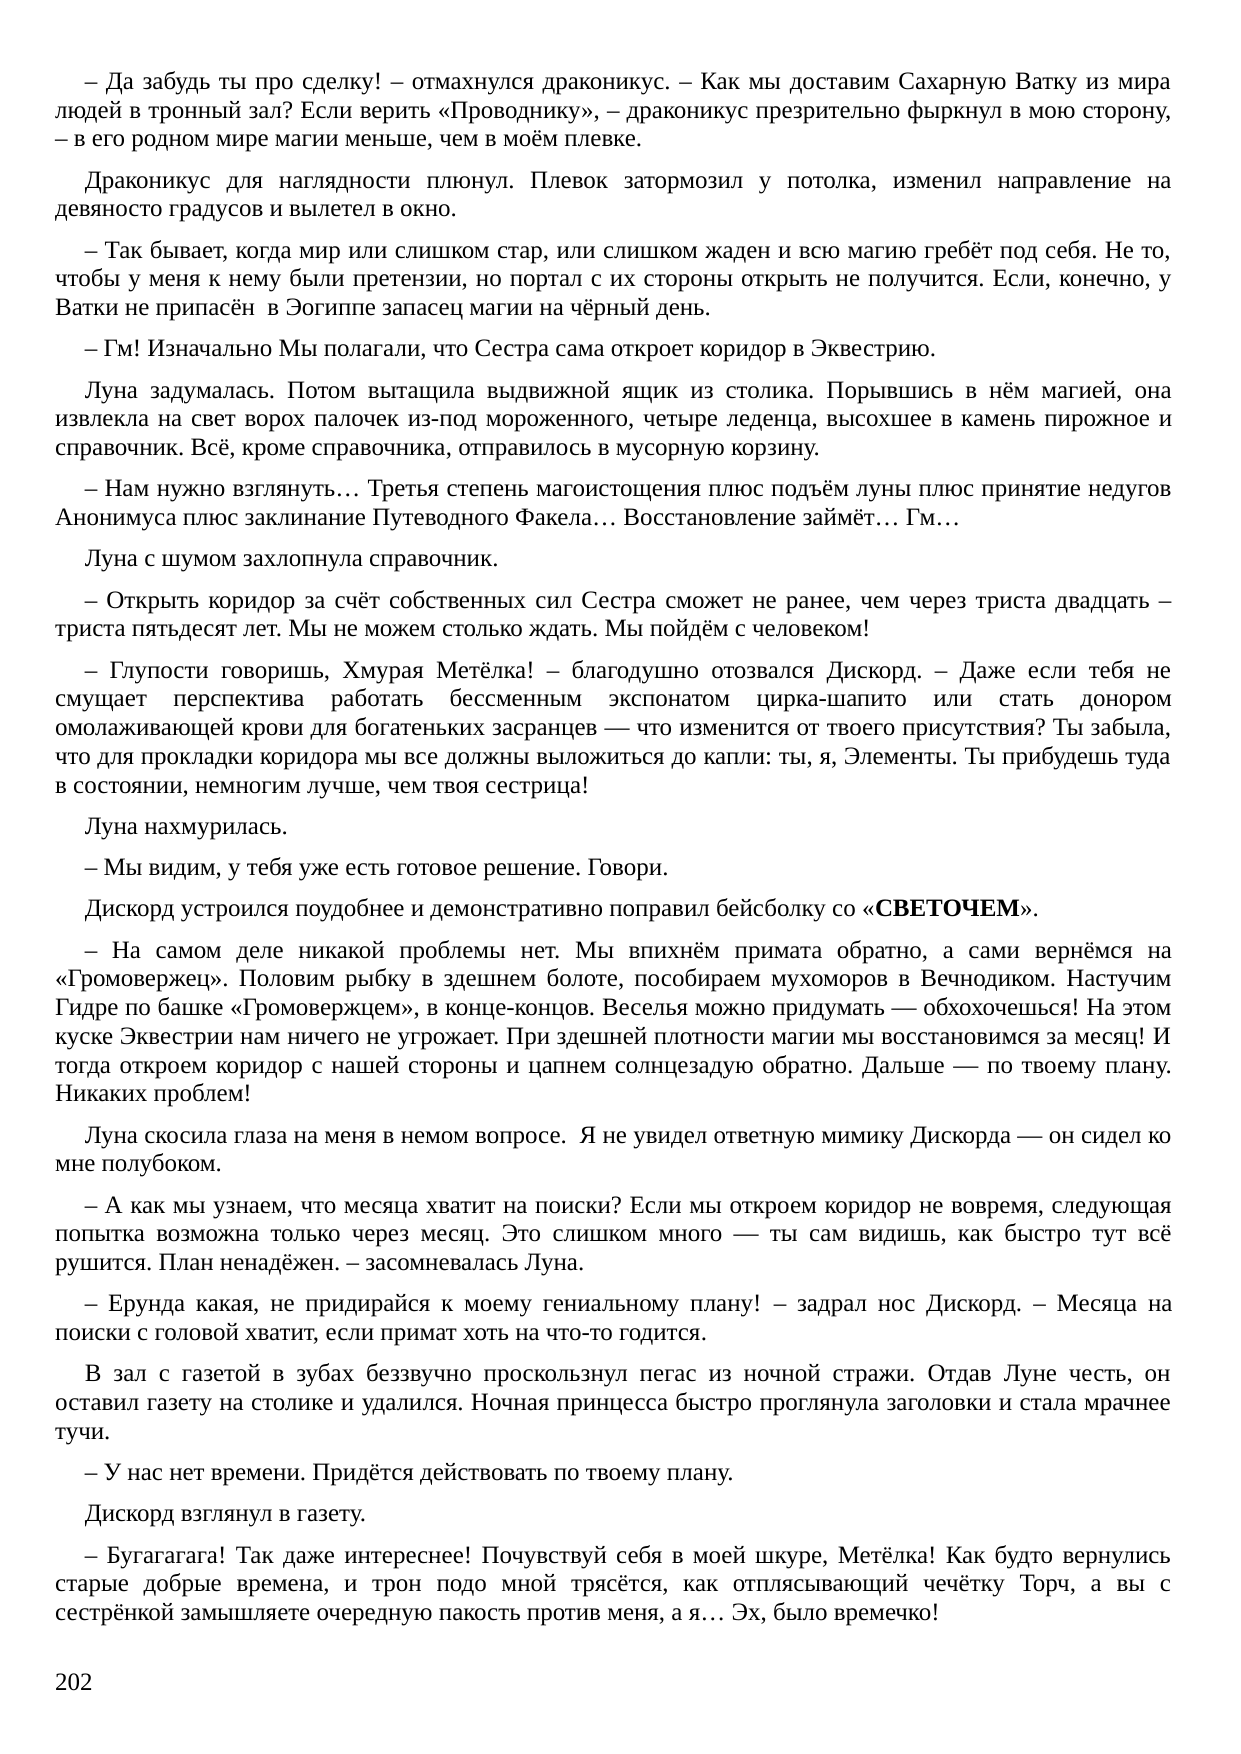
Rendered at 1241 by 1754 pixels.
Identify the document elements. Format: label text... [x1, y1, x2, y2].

text Дискорд устроился поудобнее и демонстративно поправил бейсболку со «СВЕТОЧЕМ». [55, 893, 1173, 922]
text – Глупости говоришь, Хмурая Метёлка! – благодушно отозвался Дискорд. – Даже если тебя не смущает перспектива работать бессменным экспонатом цирка-шапито или стать донором омолаживающей крови для богатеньких засранцев — что изменится от твоего присутствия? Ты забыла, что для прокладки коридора мы все должны выложиться до капли: ты, я, Элементы. Ты прибудешь туда в состоянии, немногим лучше, чем твоя сестрица! [55, 655, 1173, 798]
text – Нам нужно взглянуть… Третья степень магоистощения плюс подъём луны плюс принятие недугов Анонимуса плюс заклинание Путеводного Факела… Восстановление займёт… Гм… [55, 473, 1173, 531]
text Луна задумалась. Потом вытащила выдвижной ящик из столика. Порывшись в нём магией, она извлекла на свет ворох палочек из-под мороженного, четыре леденца, высохшее в камень пирожное и справочник. Всё, кроме справочника, отправилось в мусорную корзину. [55, 375, 1173, 461]
text – Да забудь ты про сделку! – отмахнулся драконикус. – Как мы доставим Сахарную Ватку из мира людей в тронный зал? Если верить «Проводнику», – драконикус презрительно фыркнул в мою сторону, – в его родном мире магии меньше, чем в моём плевке. [55, 66, 1173, 152]
text – Открыть коридор за счёт собственных сил Сестра сможет не ранее, чем через триста двадцать – триста пятьдесят лет. Мы не можем столько ждать. Мы пойдём с человеком! [55, 585, 1173, 642]
text – Ерунда какая, не придирайся к моему гениальному плану! – задрал нос Дискорд. – Месяца на поиски с головой хватит, если примат хоть на что-то годится. [55, 1288, 1173, 1346]
text Драконикус для наглядности плюнул. Плевок затормозил у потолка, изменил направление на девяносто градусов и вылетел в окно. [55, 165, 1173, 222]
text Дискорд взглянул в газету. [55, 1498, 1173, 1527]
text Луна скосила глаза на меня в немом вопросе. Я не увидел ответную мимику Дискорда — он сидел ко мне полубоком. [55, 1120, 1173, 1177]
text – Гм! Изначально Мы полагали, что Сестра сама откроет коридор в Эквестрию. [55, 333, 1173, 362]
text – На самом деле никакой проблемы нет. Мы впихнём примата обратно, а сами вернёмся на «Громовержец». Половим рыбку в здешнем болоте, пособираем мухоморов в Вечнодиком. Настучим Гидре по башке «Громовержцем», в конце-концов. Веселья можно придумать — обхохочешься! На этом куске Эквестрии нам ничего не угрожает. При здешней плотности магии мы восстановимся за месяц! И тогда откроем коридор с нашей стороны и цапнем солнцезадую обратно. Дальше — по твоему плану. Никаких проблем! [55, 935, 1173, 1107]
text Луна с шумом захлопнула справочник. [55, 543, 1173, 572]
text Луна нахмурилась. [55, 811, 1173, 840]
text – Так бывает, когда мир или слишком стар, или слишком жаден и всю магию гребёт под себя. Не то, чтобы у меня к нему были претензии, но портал с их стороны открыть не получится. Если, конечно, у Ватки не припасён в Эогиппе запасец магии на чёрный день. [55, 235, 1173, 321]
text – Бугагагага! Так даже интереснее! Почувствуй себя в моей шкуре, Метёлка! Как будто вернулись старые добрые времена, и трон подо мной трясётся, как отплясывающий чечётку Торч, а вы с сестрёнкой замышляете очередную пакость против меня, а я… Эх, было времечко! [55, 1540, 1173, 1626]
text – Мы видим, у тебя уже есть готовое решение. Говори. [55, 852, 1173, 881]
text В зал с газетой в зубах беззвучно проскользнул пегас из ночной стражи. Отдав Луне честь, он оставил газету на столике и удалился. Ночная принцесса быстро проглянула заголовки и стала мрачнее тучи. [55, 1358, 1173, 1445]
text – У нас нет времени. Придётся действовать по твоему плану. [55, 1457, 1173, 1486]
text – А как мы узнаем, что месяца хватит на поиски? Если мы откроем коридор не вовремя, следующая попытка возможна только через месяц. Это слишком много — ты сам видишь, как быстро тут всё рушится. План ненадёжен. – засомневалась Луна. [55, 1190, 1173, 1276]
